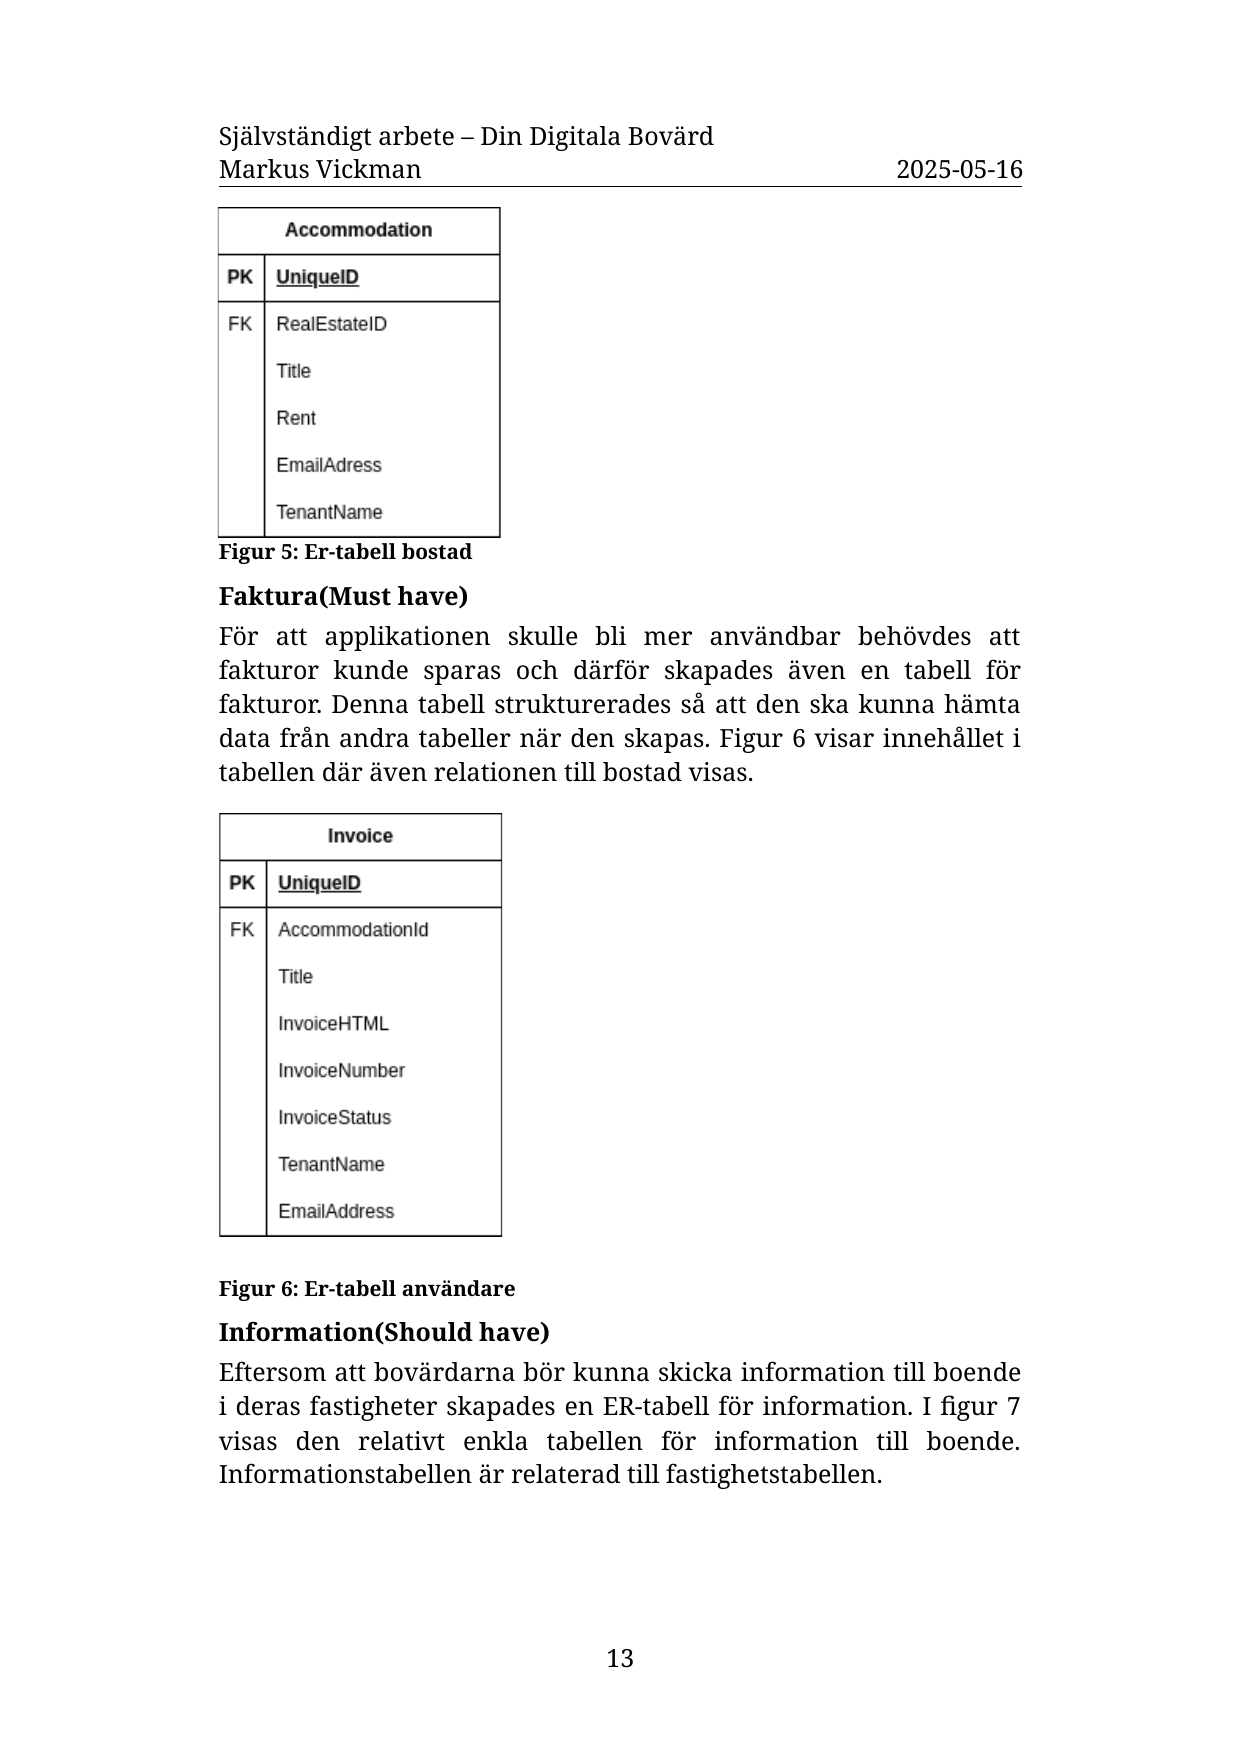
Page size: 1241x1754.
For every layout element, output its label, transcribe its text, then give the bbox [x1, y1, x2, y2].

picture [219, 813, 503, 1237]
picture [217, 207, 501, 538]
text Figur 6: Er-tabell användare [218, 1237, 1022, 1302]
text Information(Should have) [218, 1315, 1022, 1349]
text Faktura(Must have) [218, 578, 1022, 612]
text Eftersom att bovärdarna bör kunna skicka information till boende i deras fastigheter skapades en ER-tabell för information. I figur 7 visas den relativt enkla tabellen för information till boende. Informationstabellen är relaterad till fastighetstabellen. [218, 1355, 1022, 1491]
text Figur 5: Er-tabell bostad [218, 538, 1022, 566]
text För att applikationen skulle bli mer användbar behövdes att fakturor kunde sparas och därför skapades även en tabell för fakturor. Denna tabell strukturerades så att den ska kunna hämta data från andra tabeller när den skapas. Figur 6 visar innehållet i tabellen där även relationen till bostad visas. [218, 618, 1022, 788]
